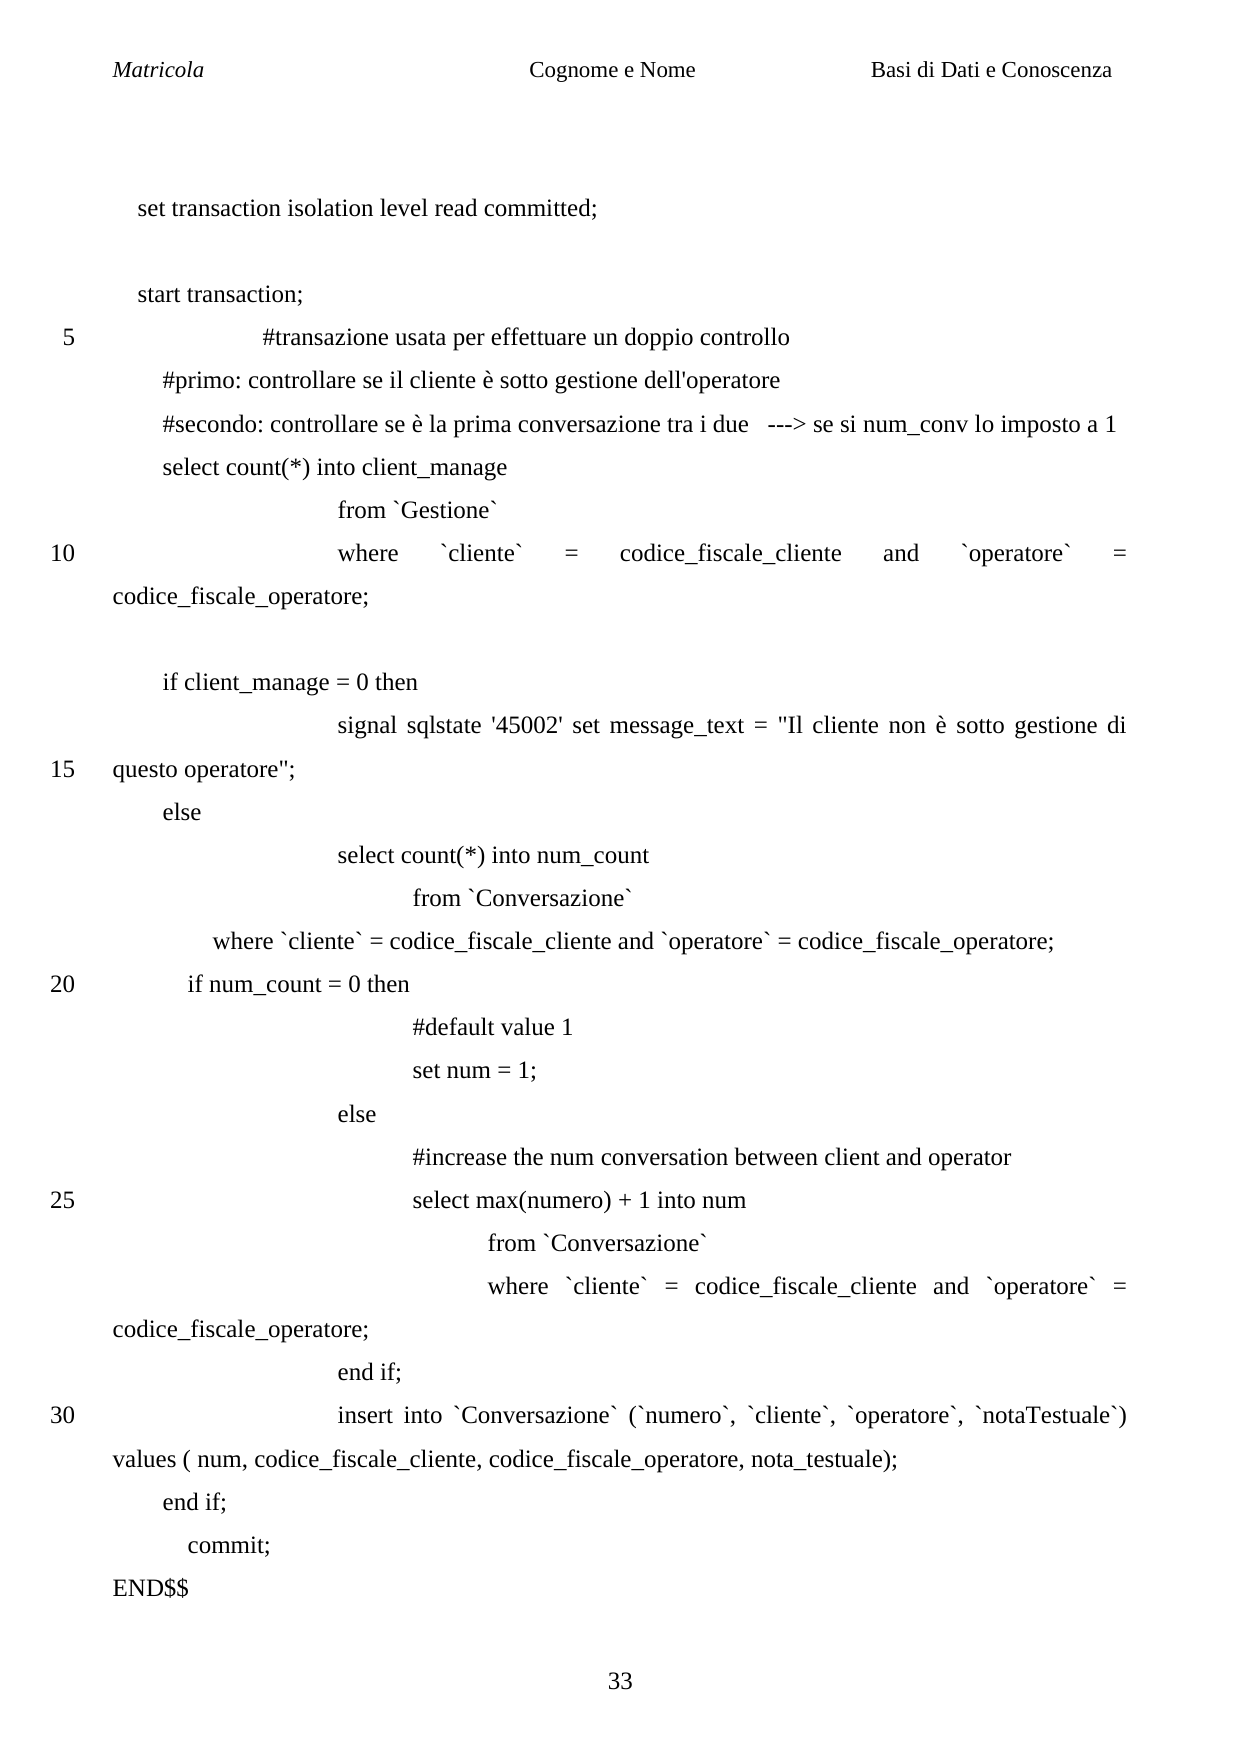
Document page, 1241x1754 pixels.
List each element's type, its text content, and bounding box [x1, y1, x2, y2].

text #secondo: controllare se è la prima conversazione tra i due ---> se si num_conv lo imposto a 1 [112, 409, 1128, 437]
text if client_manage = 0 then [112, 667, 1128, 696]
text else [112, 1099, 1128, 1127]
text commit; [112, 1530, 1128, 1559]
text from `Gestione` [112, 495, 1128, 524]
text END$$ [112, 1573, 1128, 1602]
text else [112, 797, 1128, 826]
text if num_count = 0 then [112, 969, 1128, 998]
text end if; [112, 1487, 1128, 1516]
text from `Conversazione` [112, 1228, 1128, 1257]
text #increase the num conversation between client and operator [112, 1142, 1128, 1171]
text #default value 1 [112, 1012, 1128, 1041]
text from `Conversazione` [112, 883, 1128, 912]
text signal sqlstate '45002' set message_text = "Il cliente non è sotto gestione di questo operatore"; [112, 711, 1128, 782]
text end if; [112, 1357, 1128, 1386]
text where `cliente` = codice_fiscale_cliente and `operatore` = codice_fiscale_operatore; [112, 926, 1128, 955]
text select max(numero) + 1 into num [112, 1185, 1128, 1214]
text insert into `Conversazione` (`numero`, `cliente`, `operatore`, `notaTestuale`) values ( num, codice_fiscale_cliente, codice_fiscale_operatore, nota_testuale); [112, 1401, 1128, 1472]
text where `cliente` = codice_fiscale_cliente and `operatore` = codice_fiscale_operatore; [112, 1271, 1128, 1343]
text select count(*) into num_count [112, 840, 1128, 869]
text #primo: controllare se il cliente è sotto gestione dell'operatore [112, 366, 1128, 394]
text set num = 1; [112, 1056, 1128, 1084]
text select count(*) into client_manage [112, 452, 1128, 481]
text set transaction isolation level read committed; [112, 193, 1128, 222]
text where `cliente` = codice_fiscale_cliente and `operatore` = codice_fiscale_operatore; [112, 538, 1128, 610]
text #transazione usata per effettuare un doppio controllo [112, 322, 1128, 351]
text start transaction; [112, 279, 1128, 308]
